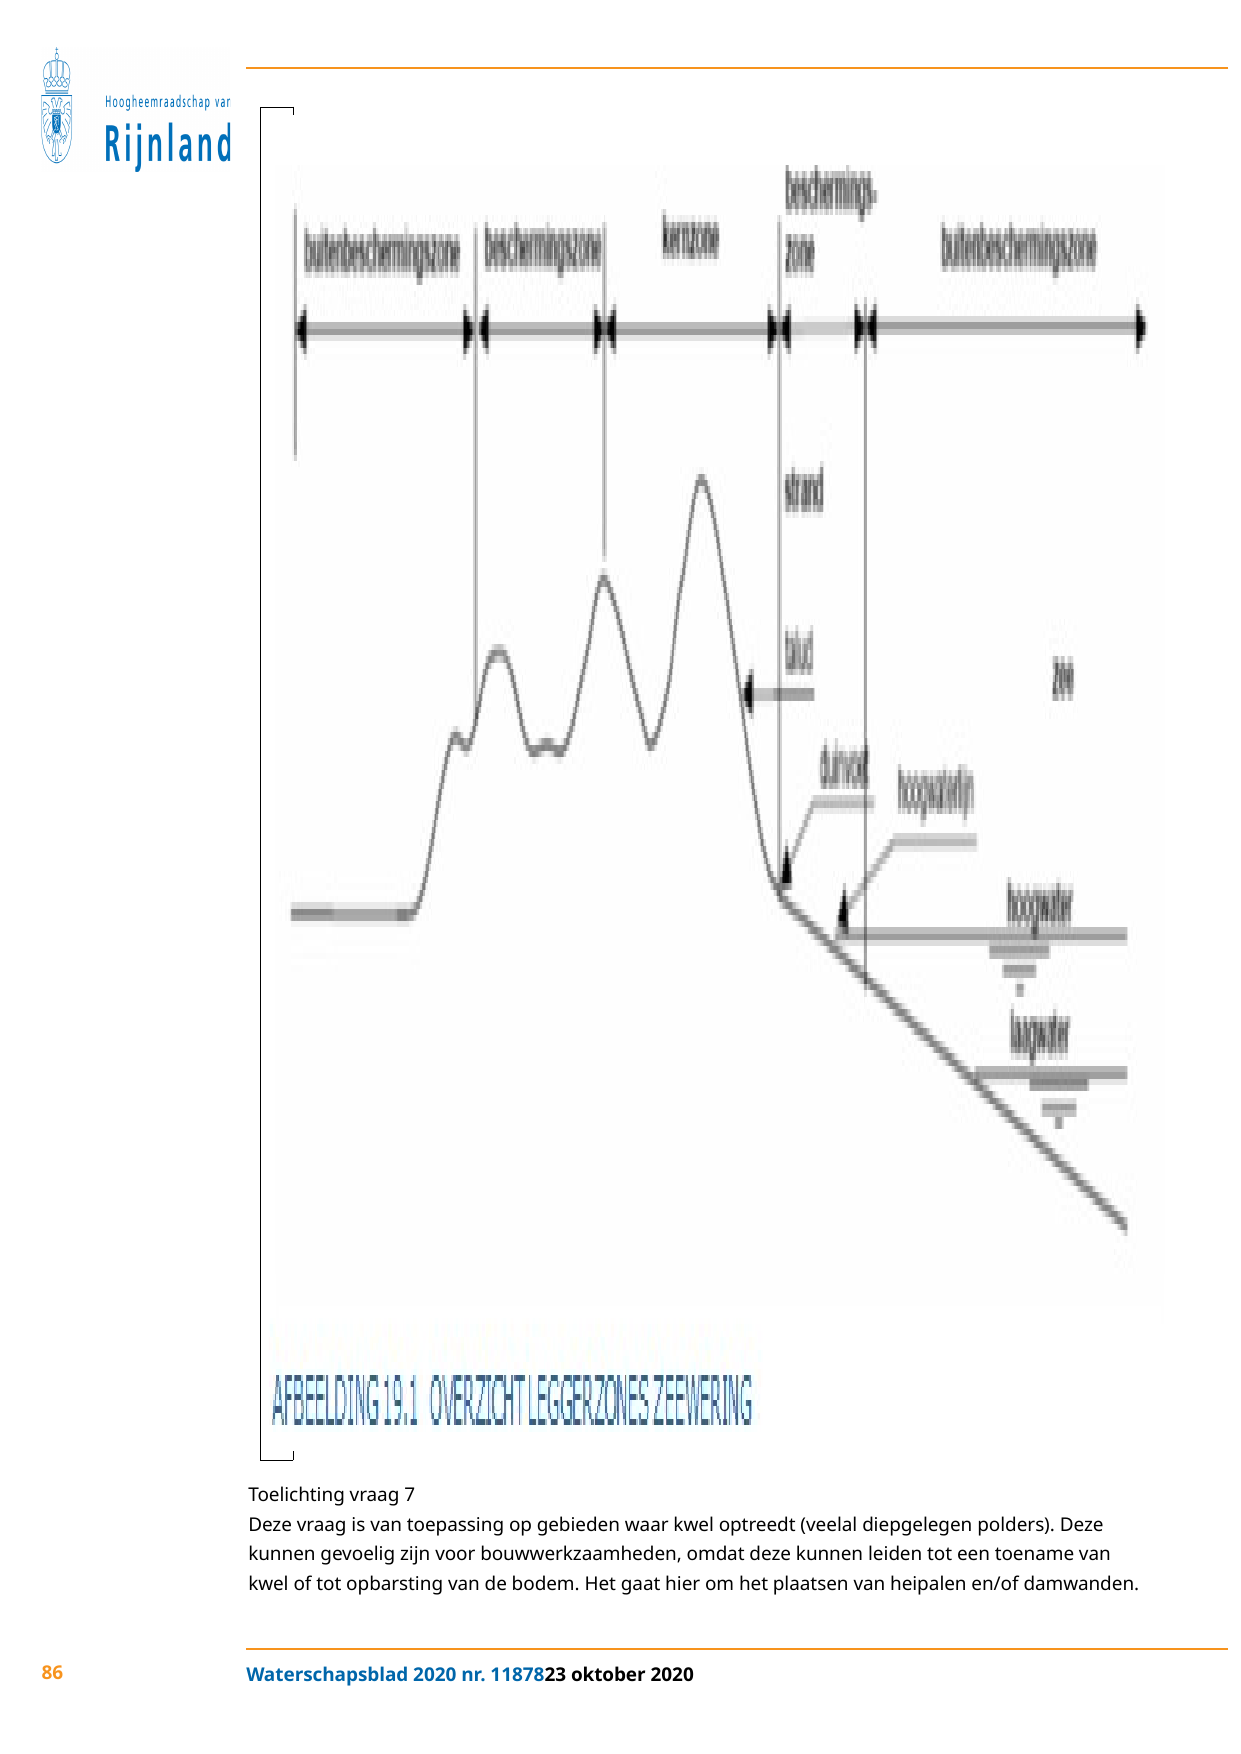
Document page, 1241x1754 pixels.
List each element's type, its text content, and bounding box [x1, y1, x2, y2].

text Toelichting vraag 7 [248, 1481, 1152, 1507]
picture [41, 47, 231, 172]
picture [268, 115, 1173, 1451]
text Deze vraag is van toepassing op gebieden waar kwel optreedt (veelal diepgelegen polders). Deze kunnen gevoelig zijn voor bouwwerkzaamheden, omdat deze kunnen leiden tot een toename van kwel of tot opbarsting van de bodem. Het gaat hier om het plaatsen van heipalen en/of damwanden. [248, 1511, 1152, 1596]
